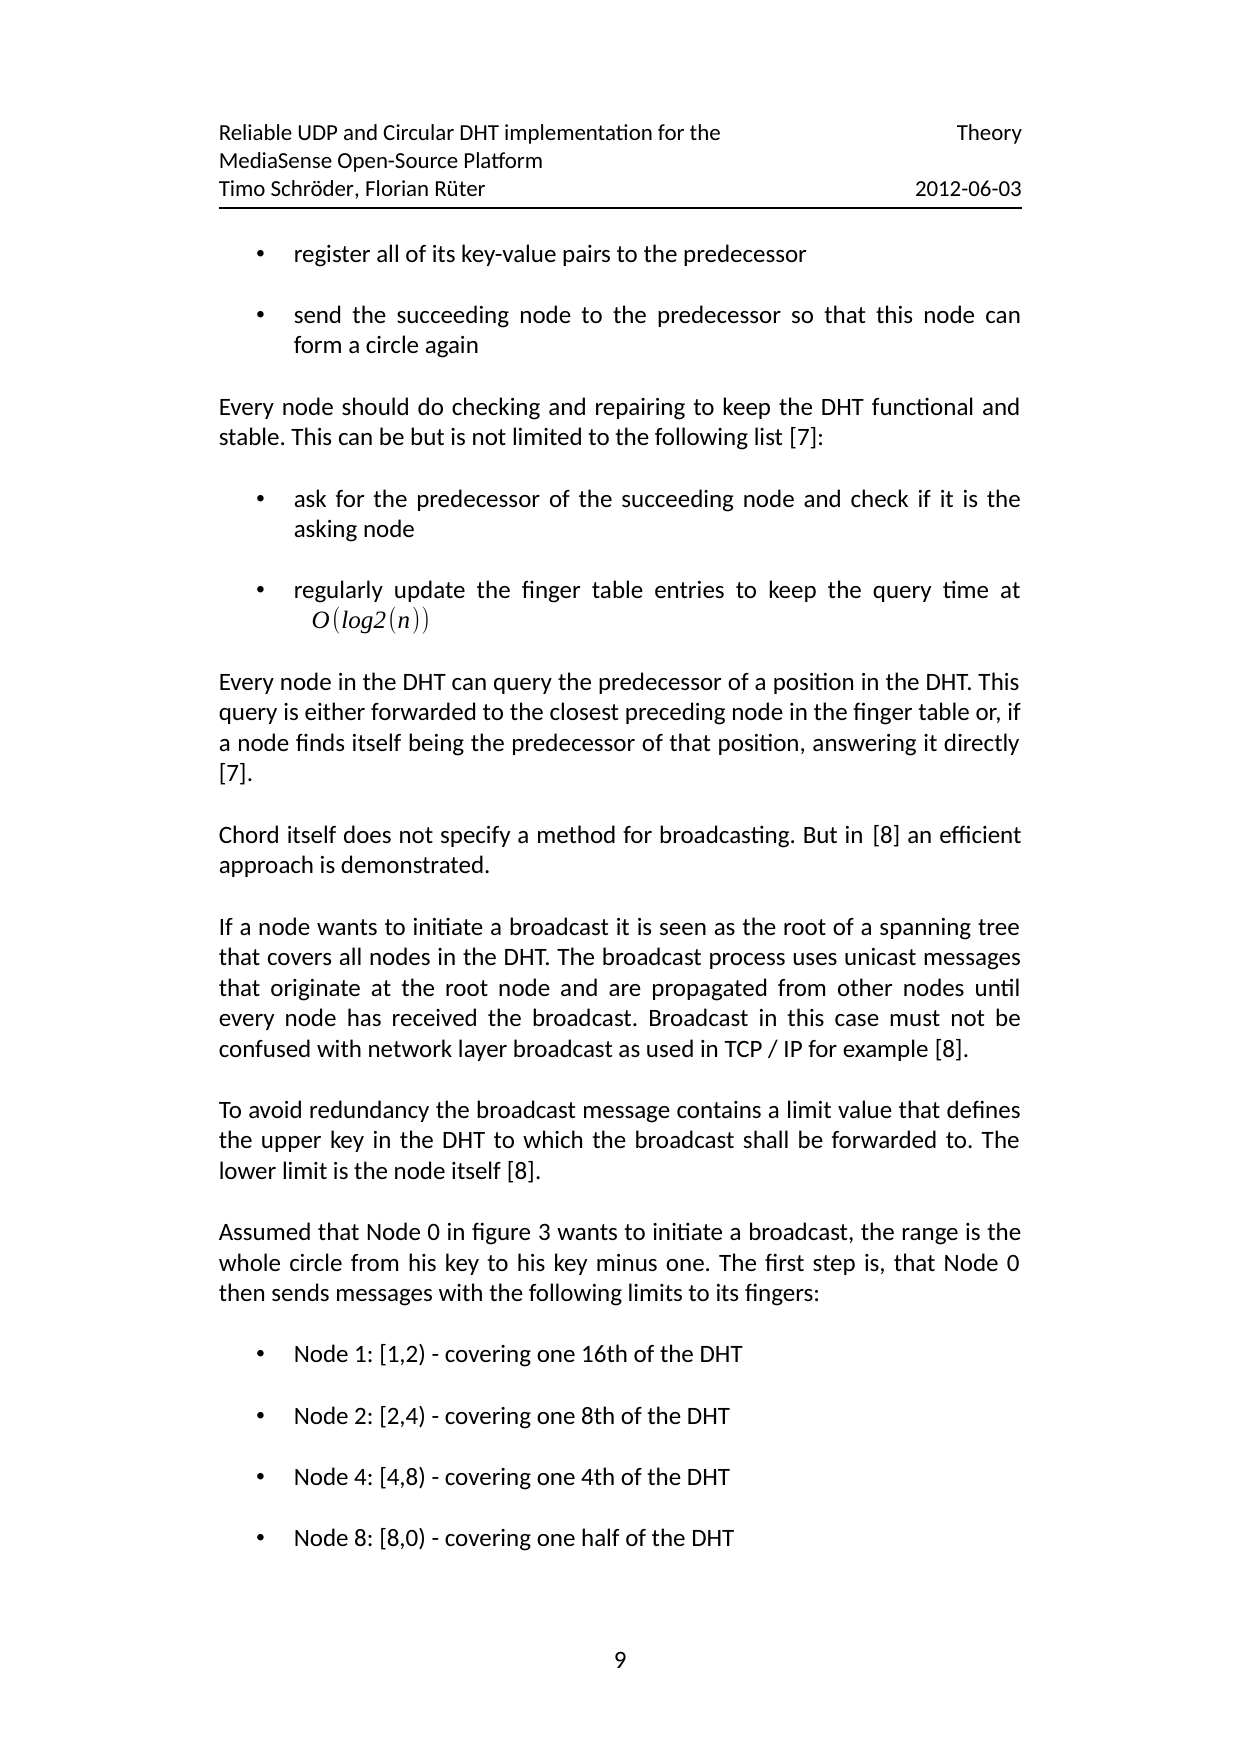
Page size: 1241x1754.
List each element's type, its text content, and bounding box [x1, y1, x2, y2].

list regularly update the finger table entries to keep the query time at [256, 574, 1022, 635]
text To avoid redundancy the broadcast message contains a limit value that defines the upper key in the DHT to which the broadcast shall be forwarded to. The lower limit is the node itself [8]. [218, 1094, 1022, 1186]
list ask for the predecessor of the succeeding node and check if it is the asking node [256, 483, 1022, 544]
list Node 4: [4,8) - covering one 4th of the DHT [256, 1461, 1022, 1492]
list Node 8: [8,0) - covering one half of the DHT [256, 1522, 1022, 1553]
text Chord itself does not specify a method for broadcasting. But in [8] an efficient approach is demonstrated. [218, 819, 1022, 880]
text Assumed that Node 0 in figure 3 wants to initiate a broadcast, the range is the whole circle from his key to his key minus one. The first step is, that Node 0 then sends messages with the following limits to its fingers: [218, 1216, 1022, 1308]
list Node 2: [2,4) - covering one 8th of the DHT [256, 1400, 1022, 1430]
list register all of its key-value pairs to the predecessor [256, 238, 1022, 268]
text Every node should do checking and repairing to keep the DHT functional and stable. This can be but is not limited to the following list [7]: [218, 391, 1022, 452]
text If a node wants to initiate a broadcast it is seen as the root of a spanning tree that covers all nodes in the DHT. The broadcast process uses unicast messages that originate at the root node and are propagated from other nodes until every node has received the broadcast. Broadcast in this case must not be confused with network layer broadcast as used in TCP / IP for example [8]. [218, 911, 1022, 1063]
list Node 1: [1,2) - covering one 16th of the DHT [256, 1338, 1022, 1369]
list send the succeeding node to the predecessor so that this node can form a circle again [256, 299, 1022, 360]
text Every node in the DHT can query the predecessor of a position in the DHT. This query is either forwarded to the closest preceding node in the finger table or, if a node finds itself being the predecessor of that position, answering it directly [7]. [218, 666, 1022, 788]
